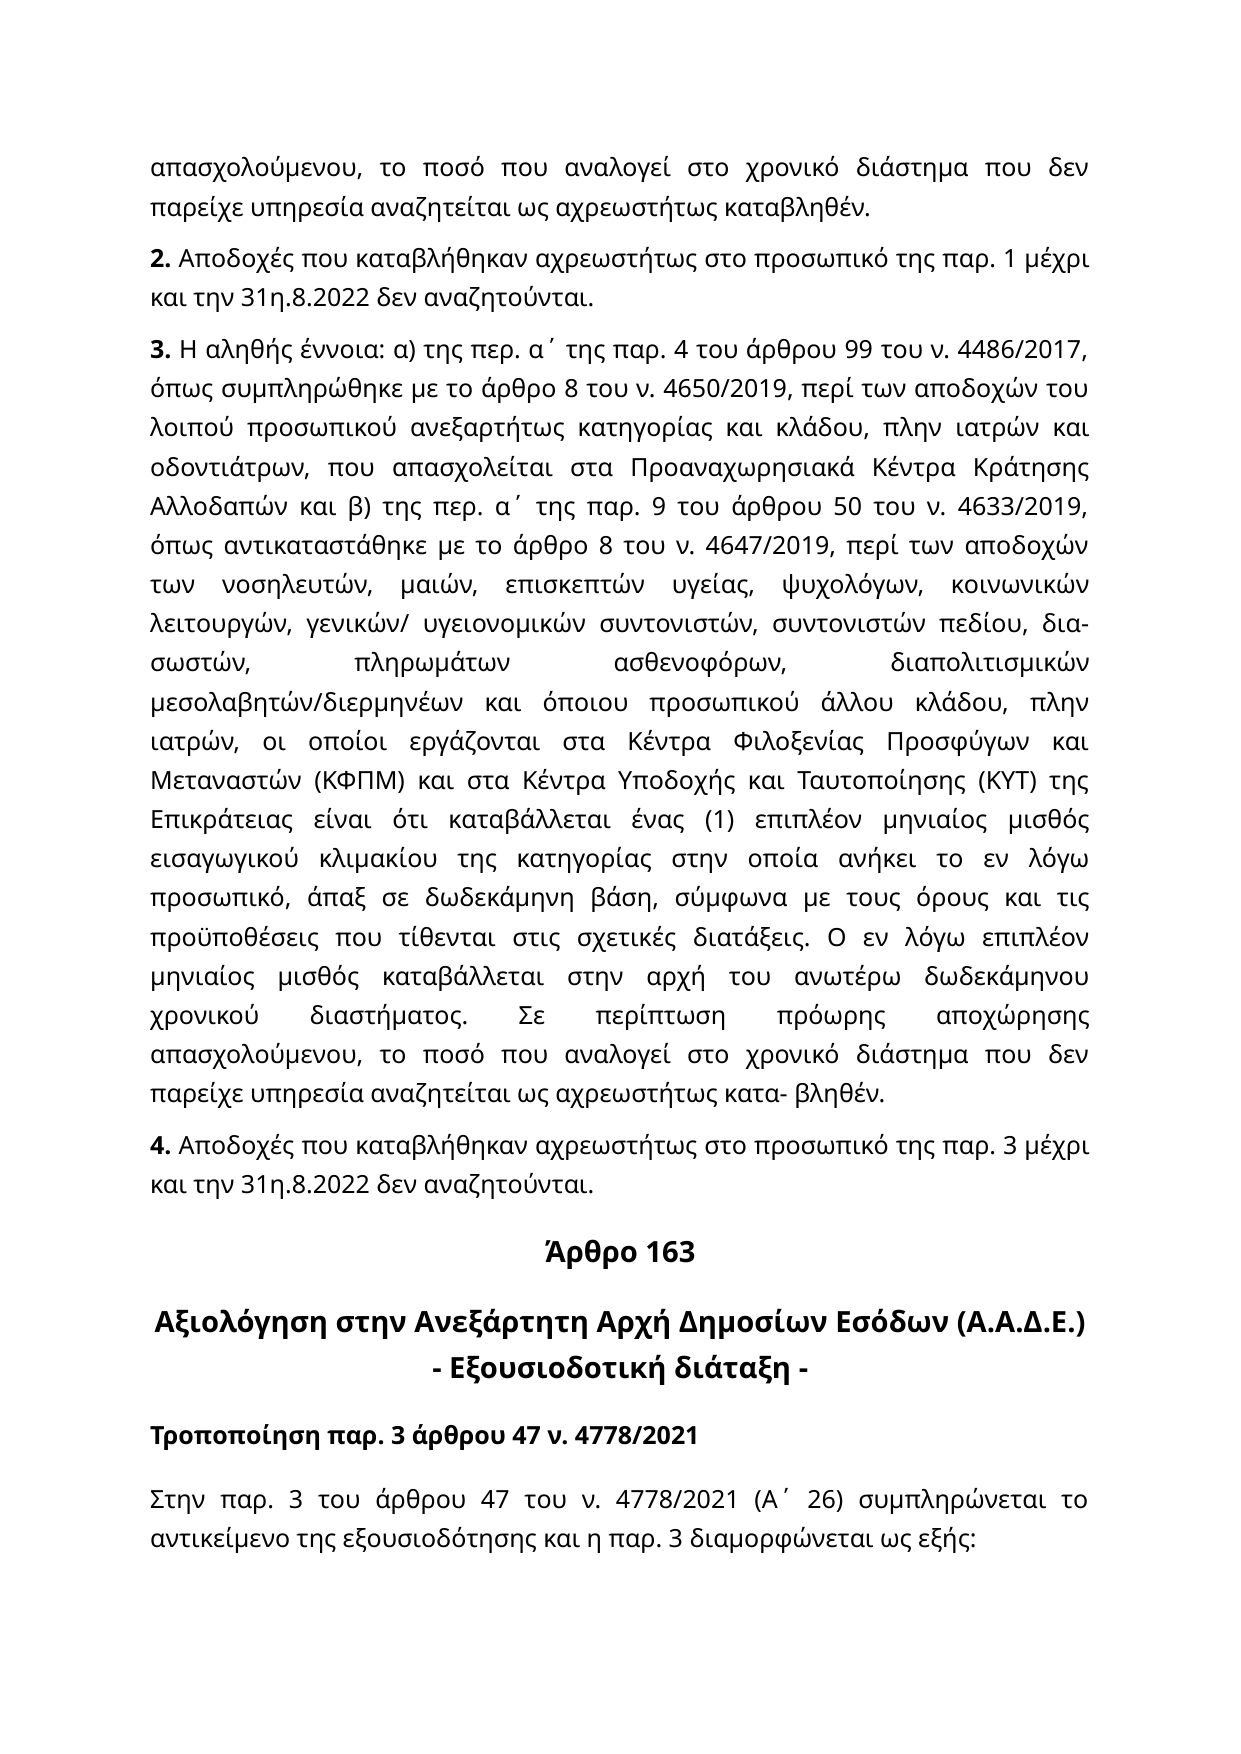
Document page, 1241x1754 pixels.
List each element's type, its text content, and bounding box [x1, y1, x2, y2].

subtitle Αξιολόγηση στην Ανεξάρτητη Αρχή Δημοσίων Εσόδων (Α.Α.Δ.Ε.) - Εξουσιοδοτική διάταξη - [150, 1301, 1090, 1387]
text Στην παρ. 3 του άρθρου 47 του ν. 4778/2021 (Α΄ 26) συμπληρώνεται το αντικείμενο της εξουσιοδότησης και η παρ. 3 διαμορφώνεται ως εξής: [150, 1482, 1090, 1555]
text 2. Αποδοχές που καταβλήθηκαν αχρεωστήτως στο προσωπικό της παρ. 1 μέχρι και την 31η.8.2022 δεν αναζητούνται. [150, 241, 1090, 314]
text Τροποποίηση παρ. 3 άρθρου 47 ν. 4778/2021 [150, 1418, 1090, 1452]
text 4. Αποδοχές που καταβλήθηκαν αχρεωστήτως στο προσωπικό της παρ. 3 μέχρι και την 31η.8.2022 δεν αναζητούνται. [150, 1127, 1090, 1201]
text 3. Η αληθής έννοια: α) της περ. α΄ της παρ. 4 του άρθρου 99 του ν. 4486/2017, όπως συμπληρώθηκε με το άρθρο 8 του ν. 4650/2019, περί των αποδοχών του λοιπού προσωπικού ανεξαρτήτως κατηγορίας και κλάδου, πλην ιατρών και οδοντιάτρων, που απασχολείται στα Προαναχωρησιακά Κέντρα Κράτησης Αλλοδαπών και β) της περ. α΄ της παρ. 9 του άρθρου 50 του ν. 4633/2019, όπως αντικαταστάθηκε με το άρθρο 8 του ν. 4647/2019, περί των αποδοχών των νοσηλευτών, μαιών, επισκεπτών υγείας, ψυχολόγων, κοινωνικών λειτουργών, γενικών/ υγειονομικών συντονιστών, συντονιστών πεδίου, δια- σωστών, πληρωμάτων ασθενοφόρων, διαπολιτισμικών μεσολαβητών/διερμηνέων και όποιου προσωπικού άλλου κλάδου, πλην ιατρών, οι οποίοι εργάζονται στα Κέντρα Φιλοξενίας Προσφύγων και Μεταναστών (ΚΦΠΜ) και στα Κέντρα Υποδοχής και Ταυτοποίησης (ΚΥΤ) της Επικράτειας είναι ότι καταβάλλεται ένας (1) επιπλέον μηνιαίος μισθός εισαγωγικού κλιμακίου της κατηγορίας στην οποία ανήκει το εν λόγω προσωπικό, άπαξ σε δωδεκάμηνη βάση, σύμφωνα με τους όρους και τις προϋποθέσεις που τίθενται στις σχετικές διατάξεις. Ο εν λόγω επιπλέον μηνιαίος μισθός καταβάλλεται στην αρχή του ανωτέρω δωδεκάμηνου χρονικού διαστήματος. Σε περίπτωση πρόωρης αποχώρησης απασχολούμενου, το ποσό που αναλογεί στο χρονικό διάστημα που δεν παρείχε υπηρεσία αναζητείται ως αχρεωστήτως κατα- βληθέν. [150, 332, 1090, 1110]
text απασχολούμενου, το ποσό που αναλογεί στο χρονικό διάστημα που δεν παρείχε υπηρεσία αναζητείται ως αχρεωστήτως καταβληθέν. [150, 150, 1090, 223]
subtitle Άρθρο 163 [150, 1231, 1090, 1271]
